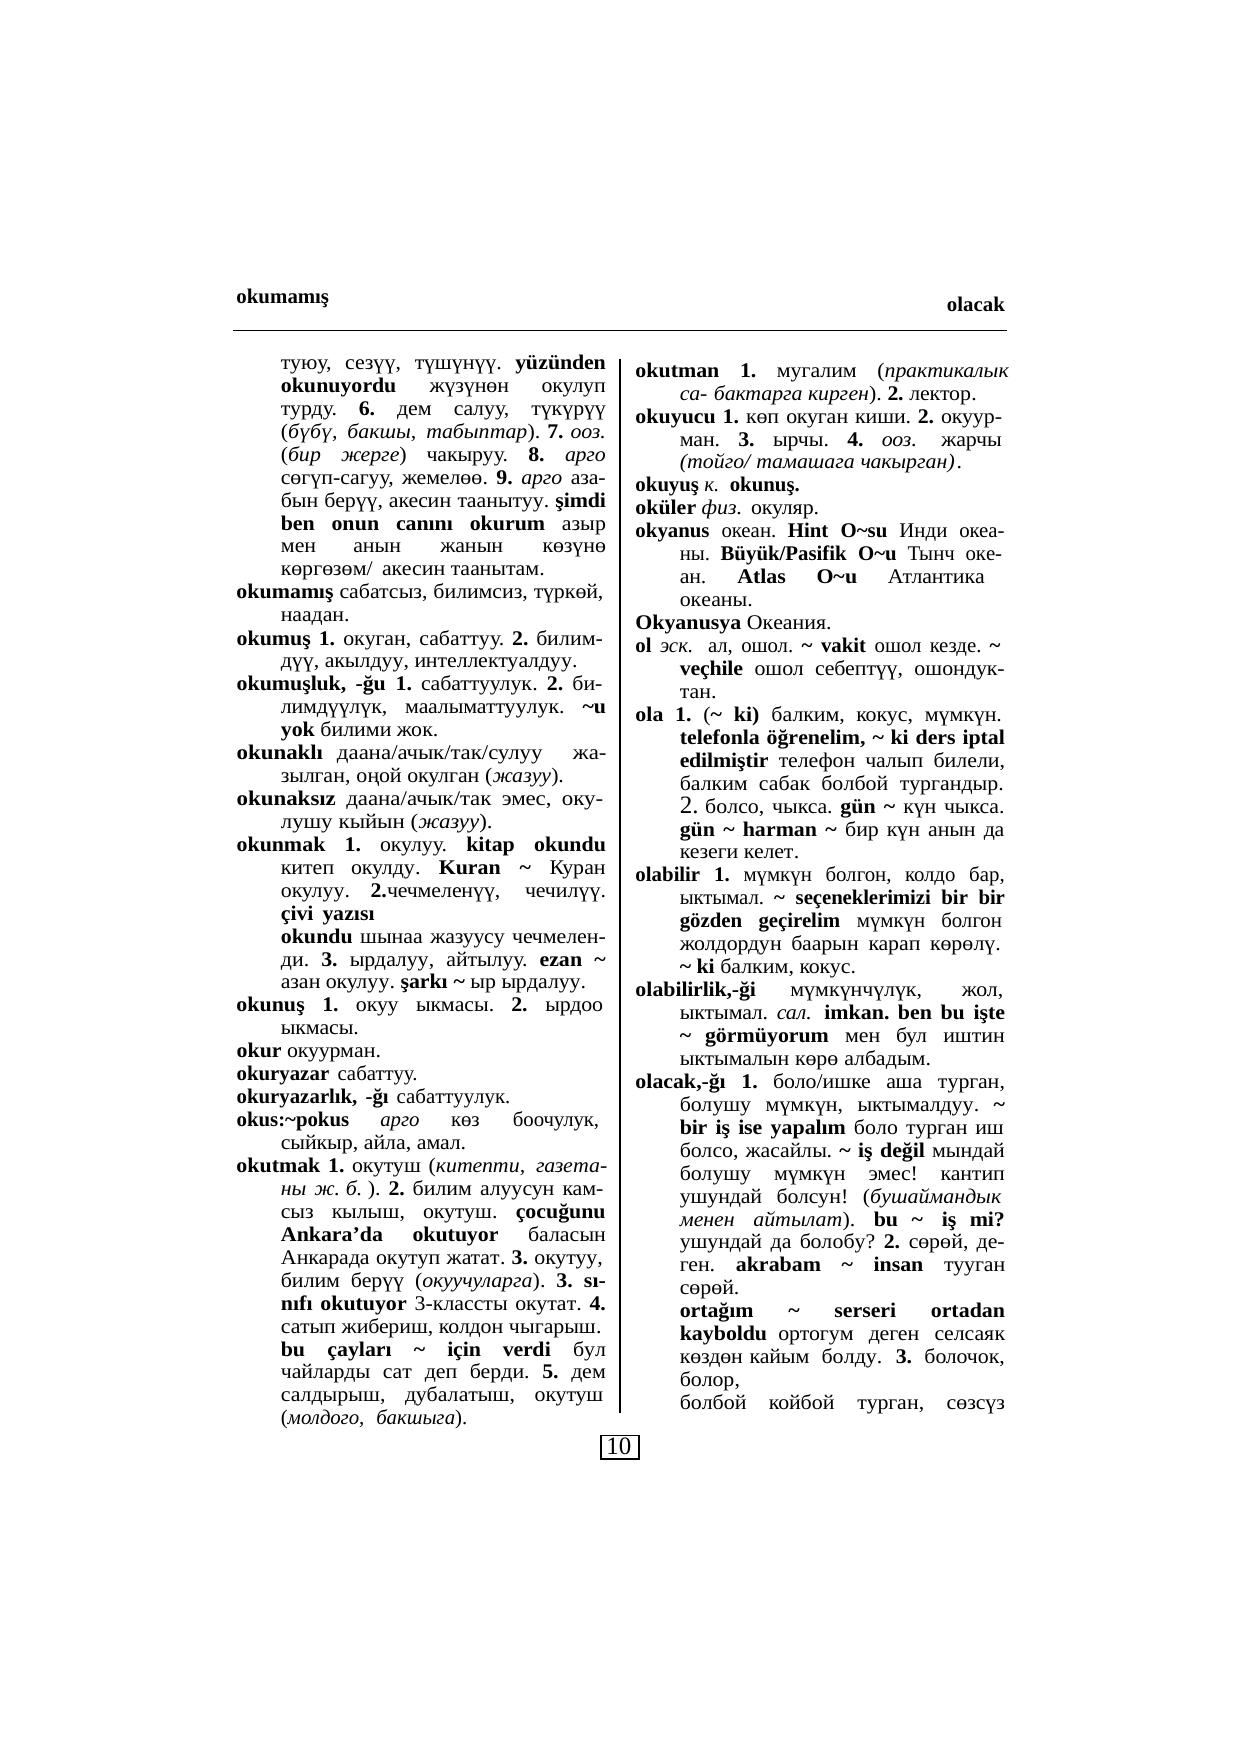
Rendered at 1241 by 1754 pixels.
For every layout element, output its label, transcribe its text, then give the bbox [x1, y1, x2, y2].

text okur окуурман. [236, 1039, 609, 1062]
text okuryazar сабаттуу. [236, 1062, 609, 1085]
text билим берүү (окуучуларга). 3. sı- nıfı okutuyor 3-классты окутат. 4. сатып жибериш, колдон чыгарыш. [281, 1269, 606, 1338]
text сыйкыр, айла, амал. [281, 1131, 467, 1154]
text veçhile ошол себептүү, ошондук- тан. [679, 657, 1005, 703]
text оkus:~pokus арго көз боочулук, [236, 1108, 609, 1131]
text ман. 3. ырчы. 4. ооз. жарчы [679, 428, 1004, 451]
text болбой койбой турган, сөзсүз [679, 1391, 1005, 1414]
list болсо, чыкса. gün ~ күн чыкса. gün ~ harman ~ бир күн анын да кезеги келет. [679, 795, 1004, 863]
text olabilir 1. мүмкүн болгон, колдо бар, ыктымал. ~ seçeneklerimizi bir bir gözden geçirelim мүмкүн болгон [635, 863, 1005, 932]
text ыктымал. сал. imkan. ben bu işte ~ görmüyorum мен бул иштин ыктымалын көрө албадым. [679, 1001, 1005, 1070]
text болсо, жасайлы. ~ iş değil мындай болушу мүмкүн эмес! кантип ушундай болсун! (бушаймандык [679, 1139, 1005, 1208]
text okuryazarlık, -ğı сабаттуулук. [236, 1085, 609, 1108]
text okunaklı даана/ачык/так/сулуу жа- [236, 741, 609, 764]
text лимдүүлүк, маалыматтуулук. ~u yok билими жок. [281, 695, 606, 741]
text менен айтылат). bu ~ iş mi? ушундай да болобу? 2. сөрөй, де- ген. akrabam ~ insan тууган сөрөй. [679, 1208, 1005, 1299]
text okunmak 1. окулуу. kitap okundu китеп окулду. Kuran ~ Куран окулуу. 2.чечмеленүү, чечилүү. çivi yazısı [236, 833, 606, 924]
text oküler физ. окуляр. [635, 496, 1065, 519]
text okutmak 1. окутуш (китепти, газета- ны ж. б. ). 2. билим алуусун кам- [236, 1154, 609, 1200]
text telefonla öğrenelim, ~ ki ders iptal edilmiştir телефон чалып билели, балким сабак болбой тургандыр. [679, 726, 1005, 794]
text okuyuş к. okunuş. [635, 473, 1065, 496]
text Okyanusya Океания. [635, 611, 1065, 634]
text okyanus океан. Hint O~su Инди океа- ны. Büyük/Pasifik O~u Тынч оке- [635, 519, 1005, 565]
text ol эск. ал, ошол. ~ vakit ошол кезде. ~ [635, 634, 1065, 657]
text olacak,-ğı 1. боло/ишке аша турган, болушу мүмкүн, ыктымалдуу. ~ bir iş ise yapalım боло турган иш [635, 1070, 1005, 1139]
text okumamış сабатсыз, билимсиз, түркөй, наадан. [236, 581, 609, 626]
text туюу, сезүү, түшүнүү. yüzünden okunuyordu жүзүнөн окулуп турду. 6. дем салуу, түкүрүү (бүбү, бакшы, табыптар). 7. ооз. (бир жерге) чакыруу. 8. арго сөгүп-сагуу, жемелөө. 9. арго аза- бын берүү, акесин таанытуу. şimdi ben onun canını okurum азыр мен анын жанын көзүнө көргөзөм/ акесин таанытам. [281, 350, 606, 580]
text жолдордун баарын карап көрөлү. [679, 932, 1005, 955]
text okunaksız даана/ачык/так эмес, оку- лушу кыйын (жазуу). [236, 787, 609, 833]
text ortağım ~ serseri ortadan kayboldu ортогум деген селсаяк көздөн кайым болду. 3. болочок, болор, [679, 1299, 1005, 1391]
text (молдого, бакшыга). [281, 1406, 469, 1429]
text okumamış [236, 284, 329, 308]
text (тойго/ тамашага чакырган). [679, 451, 966, 473]
text okuyucu 1. көп окуган киши. 2. окуур- [635, 405, 1065, 428]
text ola 1. (~ ki) балким, кокус, мүмкүн. [635, 703, 1065, 726]
text okumuşluk, -ğu 1. сабаттуулук. 2. би- [236, 672, 609, 695]
text okundu шынаа жазуусу чечмелен- ди. 3. ырдалуу, айтылуу. ezan ~ азан окулуу. şarkı ~ ыр ырдалуу. [281, 925, 606, 993]
text okumuş 1. окуган, сабаттуу. 2. билим- дүү, акылдуу, интеллектуалдуу. [236, 627, 606, 672]
text ан. Atlas O~u Атлантика океаны. [679, 565, 985, 611]
text bu çayları ~ için verdi бул чайларды сат деп берди. 5. дем салдырыш, дубалатыш, окутуш [281, 1338, 606, 1406]
text сыз кылыш, окутуш. çocuğunu Ankara’da okutuyor баласын Анкарада окутуп жатат. 3. окутуу, [281, 1200, 606, 1269]
text okutman 1. мугалим (практикалык са- бактарга кирген). 2. лектор. [635, 359, 1008, 405]
text okunuş 1. окуу ыкмасы. 2. ырдоо ыкмасы. [236, 993, 606, 1039]
text olabilirlik,-ği мүмкүнчүлүк, жол, [635, 978, 1065, 1001]
text olacak [886, 292, 1065, 316]
text ~ ki балким, кокус. [679, 955, 856, 978]
text зылган, оңой окулган (жазуу). [281, 764, 568, 787]
